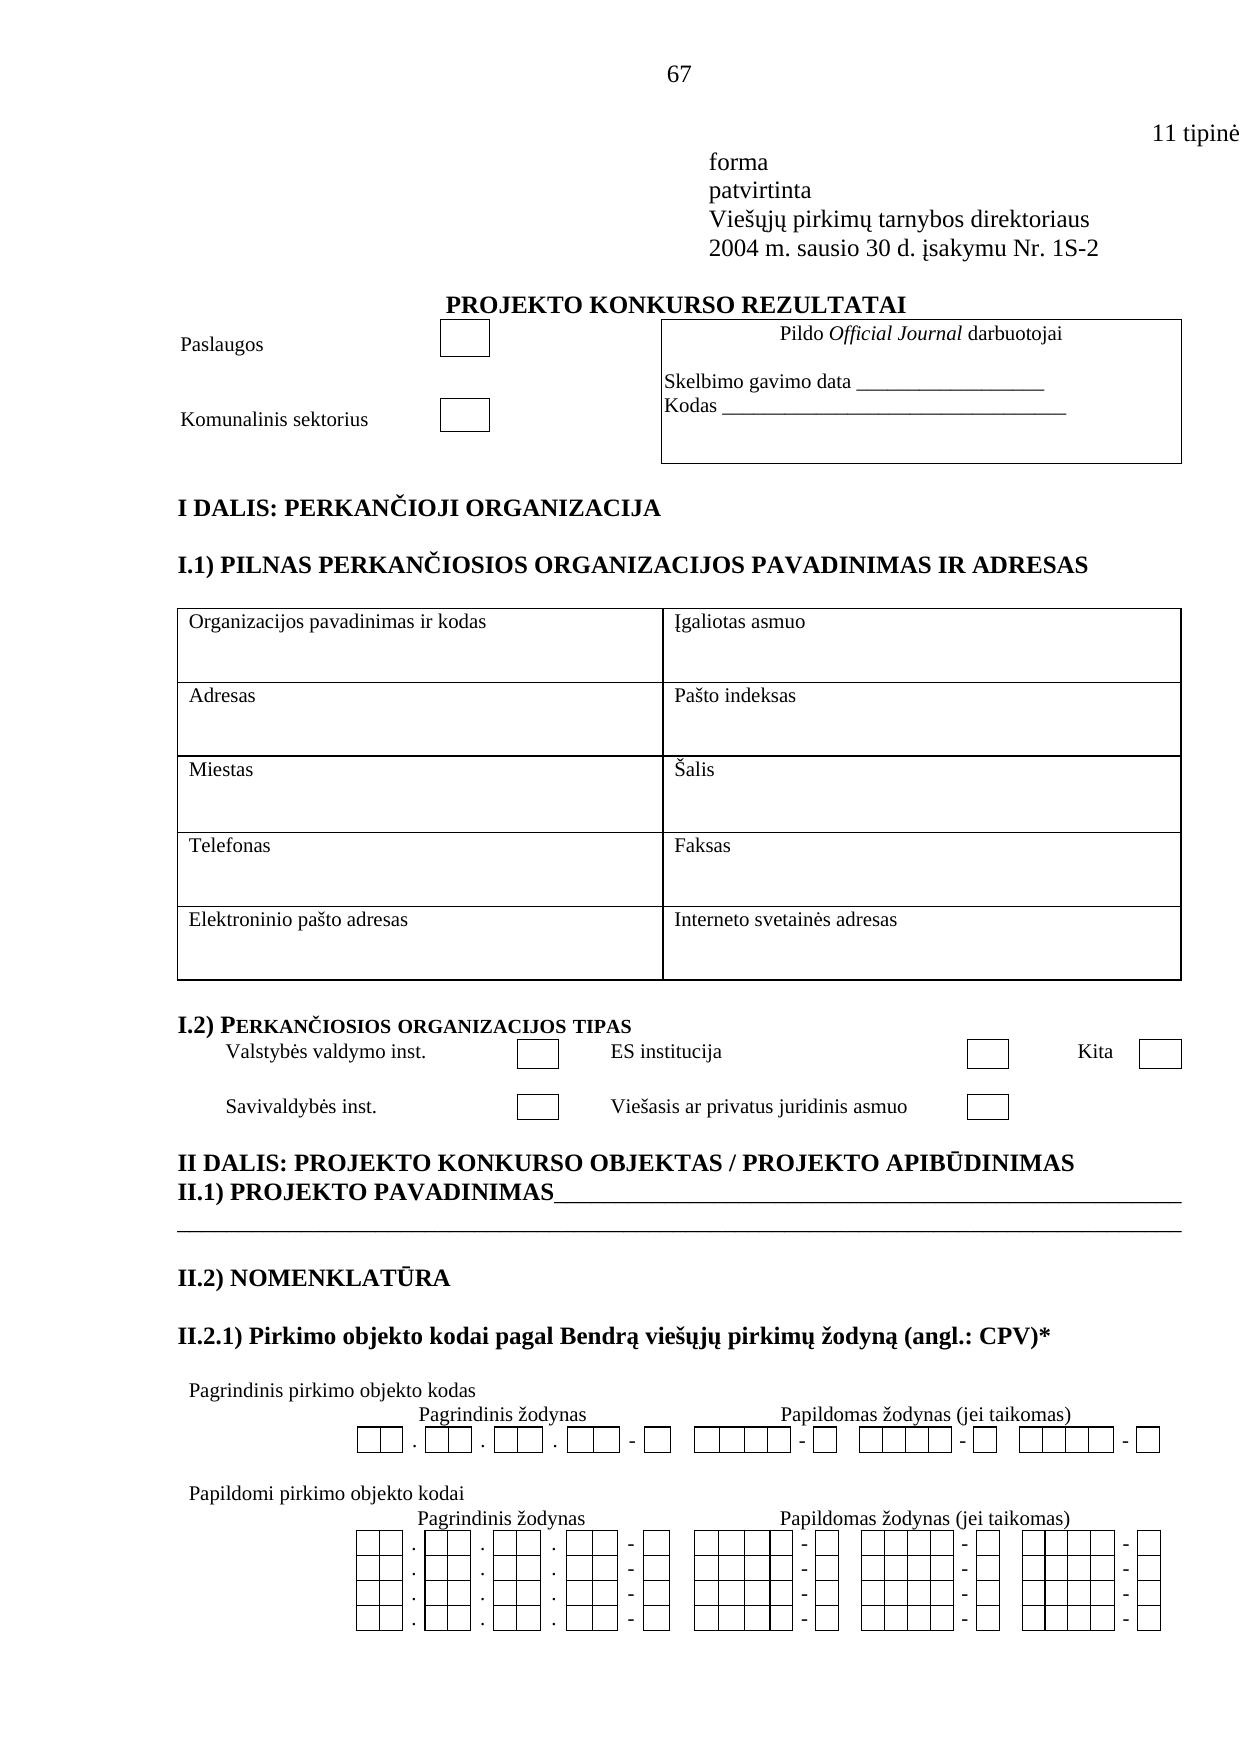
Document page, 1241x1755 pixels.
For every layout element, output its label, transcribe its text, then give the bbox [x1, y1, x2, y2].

text II dalis: PROJEKTO konkurso objektas / projekto apibūdinimas [177, 1148, 1240, 1177]
table_cell [745, 1531, 769, 1554]
table_cell [1020, 1428, 1042, 1452]
table_cell [1009, 1068, 1074, 1093]
table_cell [380, 1581, 402, 1605]
table_cell . [471, 1605, 493, 1630]
table_cell [1068, 1531, 1090, 1554]
table_cell Pagrindinis žodynas [335, 1403, 671, 1426]
table_cell [745, 1606, 769, 1630]
table_cell [568, 1428, 593, 1452]
table_cell [448, 1581, 470, 1605]
table_cell [1046, 1556, 1067, 1580]
table_cell [1091, 1606, 1114, 1630]
table_cell [771, 1556, 792, 1580]
table_cell [1138, 1531, 1160, 1554]
table_cell [177, 356, 440, 398]
table_cell [184, 1426, 334, 1452]
table_cell [977, 1531, 999, 1554]
table_cell [862, 1581, 884, 1605]
table_header [528, 1378, 556, 1402]
table_cell [670, 1555, 694, 1580]
table_header [1114, 1481, 1137, 1505]
table_cell [1066, 1428, 1088, 1452]
table_header Paslaugos [177, 319, 440, 356]
table_cell [644, 1556, 669, 1580]
table_cell [380, 1556, 402, 1580]
table_cell [719, 1556, 744, 1580]
table_cell [885, 1581, 907, 1605]
table_cell Viešasis ar privatus juridinis asmuo [608, 1094, 967, 1118]
table_cell [695, 1581, 718, 1605]
table_cell . [472, 1426, 494, 1452]
table_cell [745, 1556, 769, 1580]
table_cell [885, 1606, 907, 1630]
table_header [177, 1039, 222, 1068]
table_cell [839, 1530, 861, 1554]
table_cell [1161, 1555, 1181, 1580]
table_cell [1091, 1531, 1114, 1554]
text patvirtinta [177, 176, 1240, 204]
table_cell Komunalinis sektorius [177, 398, 440, 431]
table_cell [695, 1428, 719, 1452]
table_cell [816, 1581, 838, 1605]
table_cell . [403, 1580, 424, 1605]
table_header [541, 1481, 567, 1505]
table_cell - [618, 1530, 643, 1554]
table_cell [489, 356, 661, 398]
table_header [618, 1481, 643, 1505]
table_cell Telefonas [178, 833, 662, 906]
table_header Kita [1074, 1039, 1139, 1068]
table_cell [862, 1556, 884, 1580]
table_cell [1074, 1094, 1140, 1118]
table_cell [719, 1531, 744, 1554]
table_cell . [403, 1605, 424, 1630]
table_cell Miestas [178, 757, 662, 832]
table_cell [1140, 1069, 1181, 1093]
table_header [1160, 1481, 1181, 1505]
table_cell [335, 1426, 357, 1452]
table_cell [695, 1556, 718, 1580]
table_cell [177, 1403, 184, 1426]
table_cell [1023, 1531, 1044, 1554]
table_header Valstybės valdymo inst. [223, 1039, 517, 1068]
table_cell [1046, 1531, 1067, 1554]
table_cell [837, 1426, 859, 1452]
table_cell [860, 1428, 882, 1452]
table_cell [177, 431, 440, 463]
table_header [518, 1040, 558, 1068]
table_cell [223, 1068, 517, 1093]
table_cell [968, 1095, 1008, 1118]
table_cell [426, 1428, 448, 1452]
table_cell [968, 1069, 1009, 1093]
text I DALIS: PERKANČIOJI ORGANIZACIJA [177, 493, 1181, 521]
table_cell [177, 1426, 184, 1452]
table_cell [814, 1428, 836, 1452]
table_cell Interneto svetainės adresas [664, 907, 1180, 979]
table_cell [719, 1581, 744, 1605]
table_header [1109, 1378, 1114, 1402]
table_cell . [403, 1426, 425, 1452]
table_cell [177, 1068, 222, 1093]
table_cell [333, 1530, 356, 1554]
table_cell - [618, 1605, 643, 1630]
table_header [751, 1481, 1114, 1505]
table_header [1137, 1378, 1159, 1402]
table_header [556, 1378, 583, 1402]
table_header Pildo Official Journal darbuotojai Skelbimo gavimo data __________________ Kodas _________________________________ [662, 320, 1181, 463]
table_cell [771, 1581, 792, 1605]
table_cell [441, 399, 489, 431]
table_cell [771, 1531, 792, 1554]
table_header Papildomi pirkimo objekto kodai [177, 1481, 541, 1505]
table_cell [448, 1556, 470, 1580]
table_cell [567, 1606, 592, 1630]
table_cell [1000, 1530, 1022, 1554]
table_cell . [471, 1580, 493, 1605]
table_cell [358, 1428, 380, 1452]
table_cell - [793, 1605, 815, 1630]
table_cell . [403, 1530, 424, 1554]
table_cell [593, 1581, 617, 1605]
table_cell [885, 1556, 907, 1580]
table_cell [381, 1428, 402, 1452]
table_cell [184, 1403, 334, 1426]
text I.2) Perkančiosios organizacijos tipas [177, 1010, 1240, 1038]
table_cell - [954, 1530, 976, 1554]
table_cell [494, 1606, 516, 1630]
table_cell [719, 1606, 744, 1630]
table_cell - [791, 1426, 813, 1452]
table_cell Šalis [664, 757, 1180, 832]
table_cell [931, 1531, 953, 1554]
table_header [723, 1481, 751, 1505]
table_cell - [793, 1580, 815, 1605]
table_header [611, 1378, 639, 1402]
table_cell [1160, 1426, 1181, 1452]
table_cell - [1115, 1530, 1137, 1554]
table_cell [644, 1581, 669, 1605]
table_cell [839, 1580, 861, 1605]
table_cell [177, 1094, 222, 1118]
table_cell [1138, 1581, 1160, 1605]
table_header [669, 1481, 695, 1505]
table_header Įgaliotas asmuo [664, 609, 1180, 681]
table_cell [1140, 1094, 1181, 1118]
table_cell [495, 1428, 517, 1452]
table_cell [517, 1581, 540, 1605]
table_cell [357, 1606, 379, 1630]
table_cell [518, 1428, 542, 1452]
table_cell [380, 1606, 402, 1630]
table_cell [177, 1505, 184, 1529]
table_cell [1023, 1581, 1044, 1605]
table_cell [908, 1556, 930, 1580]
table_cell [883, 1428, 905, 1452]
text Viešųjų pirkimų tarnybos direktoriaus [177, 204, 1240, 233]
table_cell Adresas [178, 683, 662, 755]
table_cell [931, 1606, 953, 1630]
table_cell [184, 1555, 333, 1580]
table_cell [1091, 1581, 1114, 1605]
table_cell [885, 1531, 907, 1554]
table_cell [184, 1605, 333, 1630]
table_cell [931, 1556, 953, 1580]
table_cell [997, 1426, 1019, 1452]
table_cell - [1114, 1426, 1136, 1452]
table_cell [862, 1531, 884, 1554]
table_cell [518, 1095, 558, 1118]
table_cell [745, 1581, 769, 1605]
table_cell [517, 1556, 540, 1580]
table_cell [1089, 1428, 1113, 1452]
table_cell [333, 1580, 356, 1605]
table_cell Pagrindinis žodynas [333, 1505, 669, 1529]
table_cell . [543, 1426, 567, 1452]
text II.2) NOMENKLATŪRA [177, 1263, 1181, 1292]
table_header [592, 1481, 618, 1505]
table_cell [977, 1556, 999, 1580]
table_cell [333, 1555, 356, 1580]
table_cell [670, 1530, 694, 1554]
table_cell Papildomas žodynas (jei taikomas) [671, 1403, 1181, 1426]
table_cell [974, 1428, 996, 1452]
table_cell [357, 1581, 379, 1605]
table_cell [1000, 1605, 1022, 1630]
table_header [441, 320, 489, 356]
table_header Pagrindinis pirkimo objekto kodas [177, 1378, 528, 1402]
table_cell [1138, 1606, 1160, 1630]
table_cell [426, 1531, 447, 1554]
table_cell [816, 1606, 838, 1630]
table_cell [908, 1531, 930, 1554]
table_cell [1046, 1581, 1067, 1605]
table_cell [593, 1606, 617, 1630]
table_cell [357, 1556, 379, 1580]
table_cell - [954, 1605, 976, 1630]
table_cell [1161, 1580, 1181, 1605]
table_cell [862, 1606, 884, 1630]
table_header [567, 1481, 592, 1505]
table_cell . [471, 1555, 493, 1580]
table_cell [559, 1094, 607, 1118]
table_cell [594, 1428, 619, 1452]
table_header [695, 1481, 723, 1505]
table_cell [1068, 1606, 1090, 1630]
table_header [720, 1378, 745, 1402]
table_cell [426, 1581, 447, 1605]
table_cell [931, 1581, 953, 1605]
table_cell [908, 1581, 930, 1605]
text 11 tipinė forma [709, 118, 1240, 176]
table_cell [448, 1606, 470, 1630]
table_cell [517, 1606, 540, 1630]
table_cell Faksas [664, 833, 1180, 906]
table_header Organizacijos pavadinimas ir kodas [178, 609, 662, 681]
table_cell [1068, 1556, 1090, 1580]
table_cell [449, 1428, 471, 1452]
table_cell - [954, 1580, 976, 1605]
table_cell - [618, 1555, 643, 1580]
table_cell - [793, 1555, 815, 1580]
table_header [1009, 1039, 1074, 1068]
table_cell [745, 1428, 767, 1452]
table_cell [644, 1531, 669, 1554]
table_header [968, 1040, 1008, 1068]
table_cell [440, 432, 489, 463]
table_header [644, 1481, 669, 1505]
table_cell - [793, 1530, 815, 1554]
table_cell [908, 1606, 930, 1630]
table_cell [1161, 1530, 1181, 1554]
table_header [559, 1039, 607, 1068]
table_cell [906, 1428, 928, 1452]
table_cell [567, 1531, 592, 1554]
table_cell [333, 1605, 356, 1630]
table_cell [593, 1531, 617, 1554]
table_cell [177, 1580, 184, 1605]
table_header [490, 319, 661, 356]
table_cell [440, 357, 489, 398]
table_cell . [541, 1530, 566, 1554]
table_cell [426, 1606, 447, 1630]
table_cell [593, 1556, 617, 1580]
table_header [1160, 1378, 1181, 1402]
table_cell [517, 1069, 558, 1093]
table_header [639, 1378, 666, 1402]
text 2004 m. sausio 30 d. įsakymu Nr. 1S-2 [177, 233, 1240, 262]
table_cell [490, 398, 661, 431]
table_cell . [541, 1605, 566, 1630]
table_cell - [1115, 1555, 1137, 1580]
table_cell [184, 1505, 333, 1529]
table_cell [1023, 1606, 1044, 1630]
table_cell [670, 1605, 694, 1630]
table_cell [816, 1556, 838, 1580]
text II.1) PROJEKTO PAVADINIMAS [177, 1177, 1181, 1206]
table_cell [426, 1556, 447, 1580]
table_cell [929, 1428, 951, 1452]
table_cell [1138, 1556, 1160, 1580]
table_cell [567, 1556, 592, 1580]
table_cell [448, 1531, 470, 1554]
table_cell [184, 1530, 333, 1554]
table_cell [608, 1068, 967, 1093]
table_cell Savivaldybės inst. [223, 1094, 517, 1118]
table_cell [177, 1530, 184, 1554]
table_cell Pašto indeksas [664, 683, 1180, 755]
table_cell [1009, 1094, 1074, 1118]
table_cell [720, 1428, 744, 1452]
table_cell [671, 1426, 694, 1452]
table_cell [670, 1580, 694, 1605]
table_cell [517, 1531, 540, 1554]
table_cell [177, 1555, 184, 1580]
table_cell . [541, 1555, 566, 1580]
table_cell [1000, 1580, 1022, 1605]
table_cell [839, 1605, 861, 1630]
table_cell [839, 1555, 861, 1580]
table_cell [645, 1428, 670, 1452]
text PROJEKTO KONKURSO REZULTATAI [177, 291, 1181, 319]
table_cell - [952, 1426, 973, 1452]
table_cell [768, 1428, 790, 1452]
table_header [583, 1378, 611, 1402]
table_cell [1091, 1556, 1114, 1580]
table_header [666, 1378, 694, 1402]
table_cell [177, 1605, 184, 1630]
table_cell [1000, 1555, 1022, 1580]
table_header [745, 1378, 1108, 1402]
table_cell - [1115, 1605, 1137, 1630]
text II.2.1) Pirkimo objekto kodai pagal Bendrą viešųjų pirkimų žodyną (angl.: CPV)* [177, 1321, 1181, 1349]
table_cell [816, 1531, 838, 1554]
table_cell Papildomas žodynas (jei taikomas) [669, 1505, 1181, 1529]
text I.1) PILNAS PERKANČIOSIOS ORGANIZACIJOS PAVADINIMAS IR ADRESAS [177, 550, 1240, 579]
table_cell [558, 1068, 607, 1093]
table_header ES institucija [608, 1039, 967, 1068]
table_cell - [618, 1580, 643, 1605]
table_cell - [954, 1555, 976, 1580]
table_header [1140, 1040, 1181, 1068]
table_cell - [1115, 1580, 1137, 1605]
table_cell [567, 1581, 592, 1605]
table_cell [380, 1531, 402, 1554]
table_cell [695, 1531, 718, 1554]
table_cell Elektroninio pašto adresas [178, 907, 662, 979]
table_cell [1161, 1605, 1181, 1630]
table_cell . [541, 1580, 566, 1605]
table_cell [494, 1531, 516, 1554]
table_cell - [620, 1426, 644, 1452]
table_cell [1137, 1428, 1159, 1452]
table_cell [771, 1606, 792, 1630]
table_cell [977, 1606, 999, 1630]
table_header [1114, 1378, 1137, 1402]
table_cell [1046, 1606, 1067, 1630]
table_cell [1043, 1428, 1065, 1452]
table_cell [695, 1606, 718, 1630]
table_cell [977, 1581, 999, 1605]
table_cell [357, 1531, 379, 1554]
table_cell [494, 1556, 516, 1580]
table_cell [1068, 1581, 1090, 1605]
table_cell [184, 1580, 333, 1605]
table_header [694, 1378, 719, 1402]
table_cell [644, 1606, 669, 1630]
table_cell [489, 431, 661, 463]
table_cell . [471, 1530, 493, 1554]
table_header [1137, 1481, 1160, 1505]
table_cell [494, 1581, 516, 1605]
table_cell [1074, 1068, 1140, 1093]
table_cell [1023, 1556, 1044, 1580]
table_cell . [403, 1555, 424, 1580]
